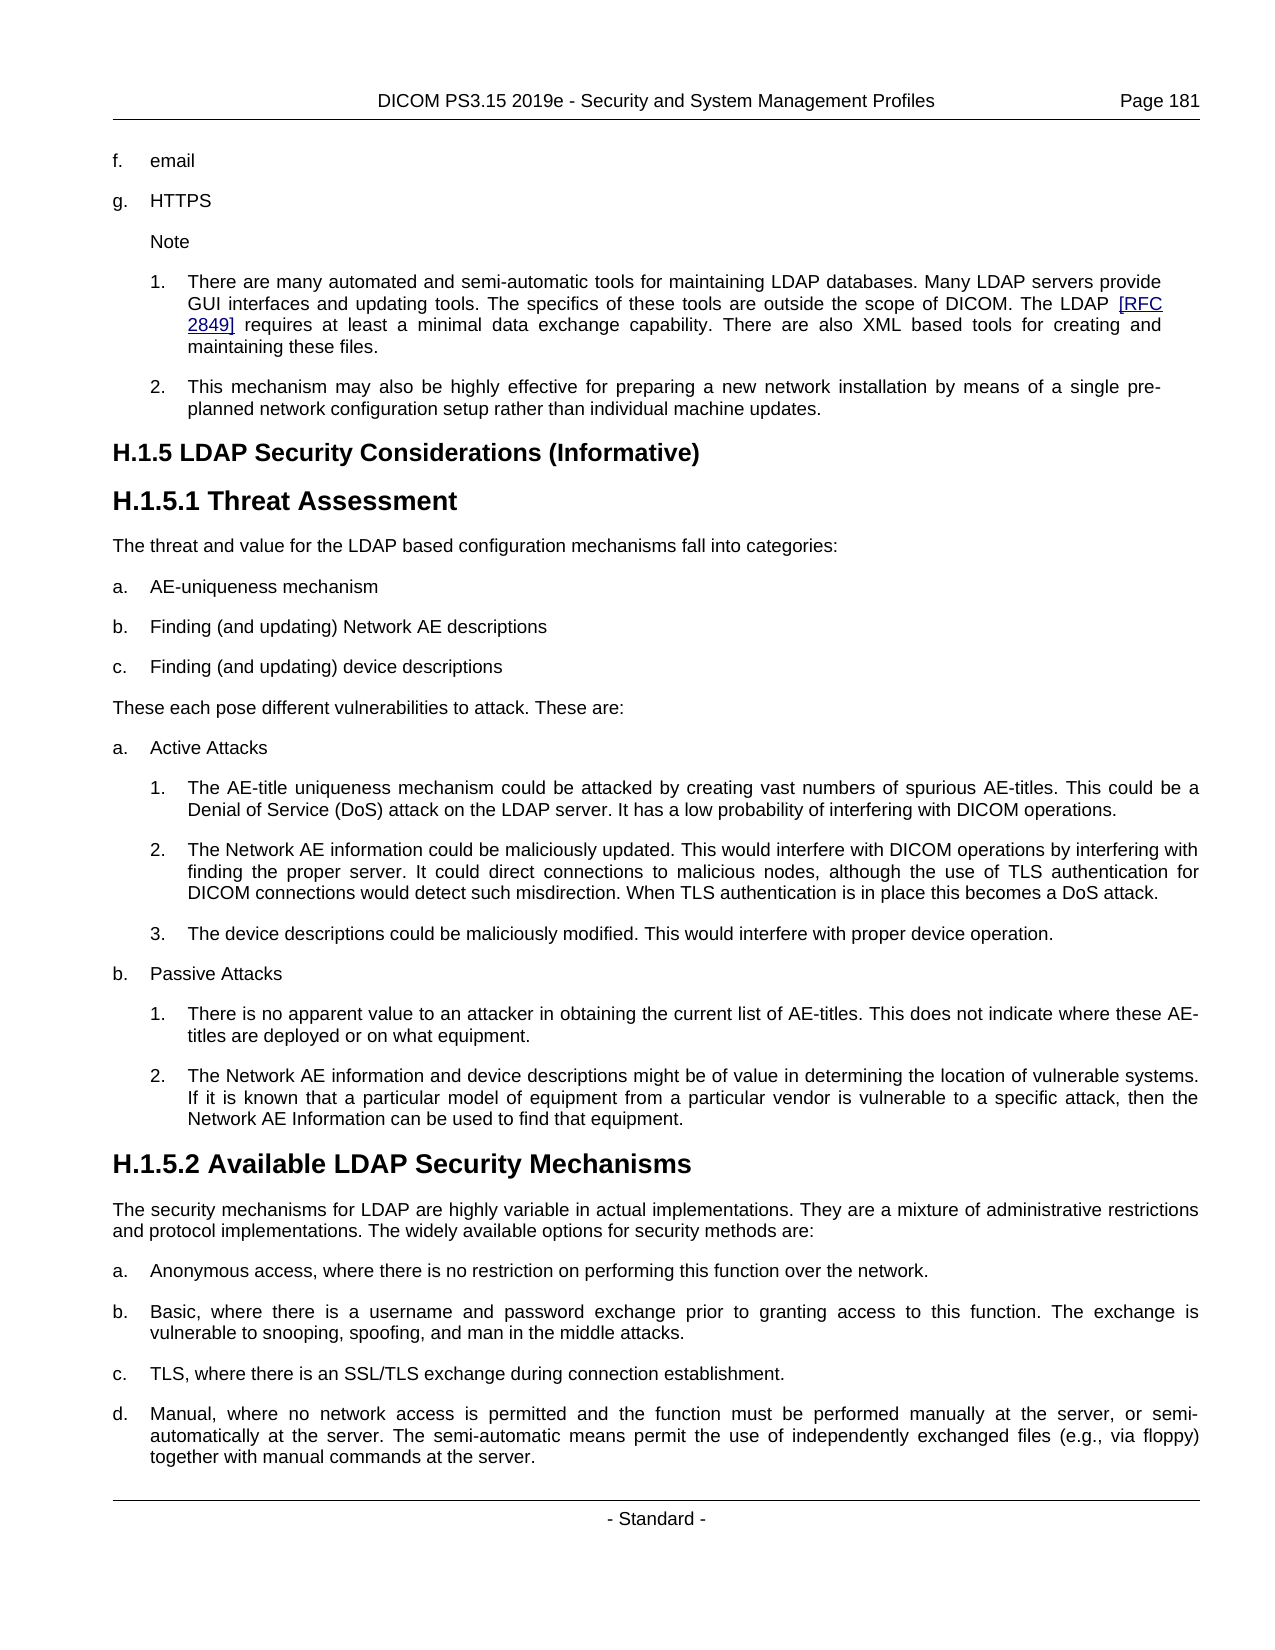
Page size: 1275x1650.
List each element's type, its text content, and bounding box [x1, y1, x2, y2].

text g. HTTPS [112, 190, 1200, 212]
text b. Passive Attacks [112, 963, 1200, 984]
text 1. There are many automated and semi-automatic tools for maintaining LDAP databases. Many LDAP servers provide GUI interfaces and updating tools. The specifics of these tools are outside the scope of DICOM. The LDAP [RFC 2849] requires at least a minimal data exchange capability. There are also XML based tools for creating and maintaining these files. [150, 271, 1162, 357]
text Note [150, 231, 1162, 252]
text 2. The Network AE information could be maliciously updated. This would interfere with DICOM operations by interfering with finding the proper server. It could direct connections to malicious nodes, although the use of TLS authentication for DICOM connections would detect such misdirection. When TLS authentication is in place this becomes a DoS attack. [150, 839, 1200, 904]
text c. Finding (and updating) device descriptions [112, 656, 1200, 678]
text 3. The device descriptions could be maliciously modified. This would interfere with proper device operation. [150, 922, 1200, 944]
text a. Anonymous access, where there is no restriction on performing this function over the network. [112, 1260, 1200, 1282]
text H.1.5.1 Threat Assessment [112, 485, 1200, 517]
text 2. This mechanism may also be highly effective for preparing a new network installation by means of a single pre-planned network configuration setup rather than individual machine updates. [150, 376, 1162, 419]
text H.1.5 LDAP Security Considerations (Informative) [112, 438, 1200, 467]
text 1. There is no apparent value to an attacker in obtaining the current list of AE-titles. This does not indicate where these AE-titles are deployed or on what equipment. [150, 1003, 1200, 1046]
text d. Manual, where no network access is permitted and the function must be performed manually at the server, or semi-automatically at the server. The semi-automatic means permit the use of independently exchanged files (e.g., via floppy) together with manual commands at the server. [112, 1403, 1200, 1467]
text a. AE-uniqueness mechanism [112, 576, 1200, 597]
text f. email [112, 150, 1200, 172]
text c. TLS, where there is an SSL/TLS exchange during connection establishment. [112, 1362, 1200, 1384]
text The security mechanisms for LDAP are highly variable in actual implementations. They are a mixture of administrative restrictions and protocol implementations. The widely available options for security methods are: [112, 1198, 1200, 1242]
text 1. The AE-title uniqueness mechanism could be attacked by creating vast numbers of spurious AE-titles. This could be a Denial of Service (DoS) attack on the LDAP server. It has a low probability of interfering with DICOM operations. [150, 777, 1200, 820]
text 2. The Network AE information and device descriptions might be of value in determining the location of vulnerable systems. If it is known that a particular model of equipment from a particular vendor is vulnerable to a specific attack, then the Network AE Information can be used to find that equipment. [150, 1065, 1200, 1130]
text b. Basic, where there is a username and password exchange prior to granting access to this function. The exchange is vulnerable to snooping, spoofing, and man in the middle attacks. [112, 1301, 1200, 1344]
text a. Active Attacks [112, 737, 1200, 758]
text These each pose different vulnerabilities to attack. These are: [112, 697, 1200, 718]
text b. Finding (and updating) Network AE descriptions [112, 616, 1200, 637]
text The threat and value for the LDAP based configuration mechanisms fall into categories: [112, 535, 1200, 557]
text H.1.5.2 Available LDAP Security Mechanisms [112, 1148, 1200, 1180]
